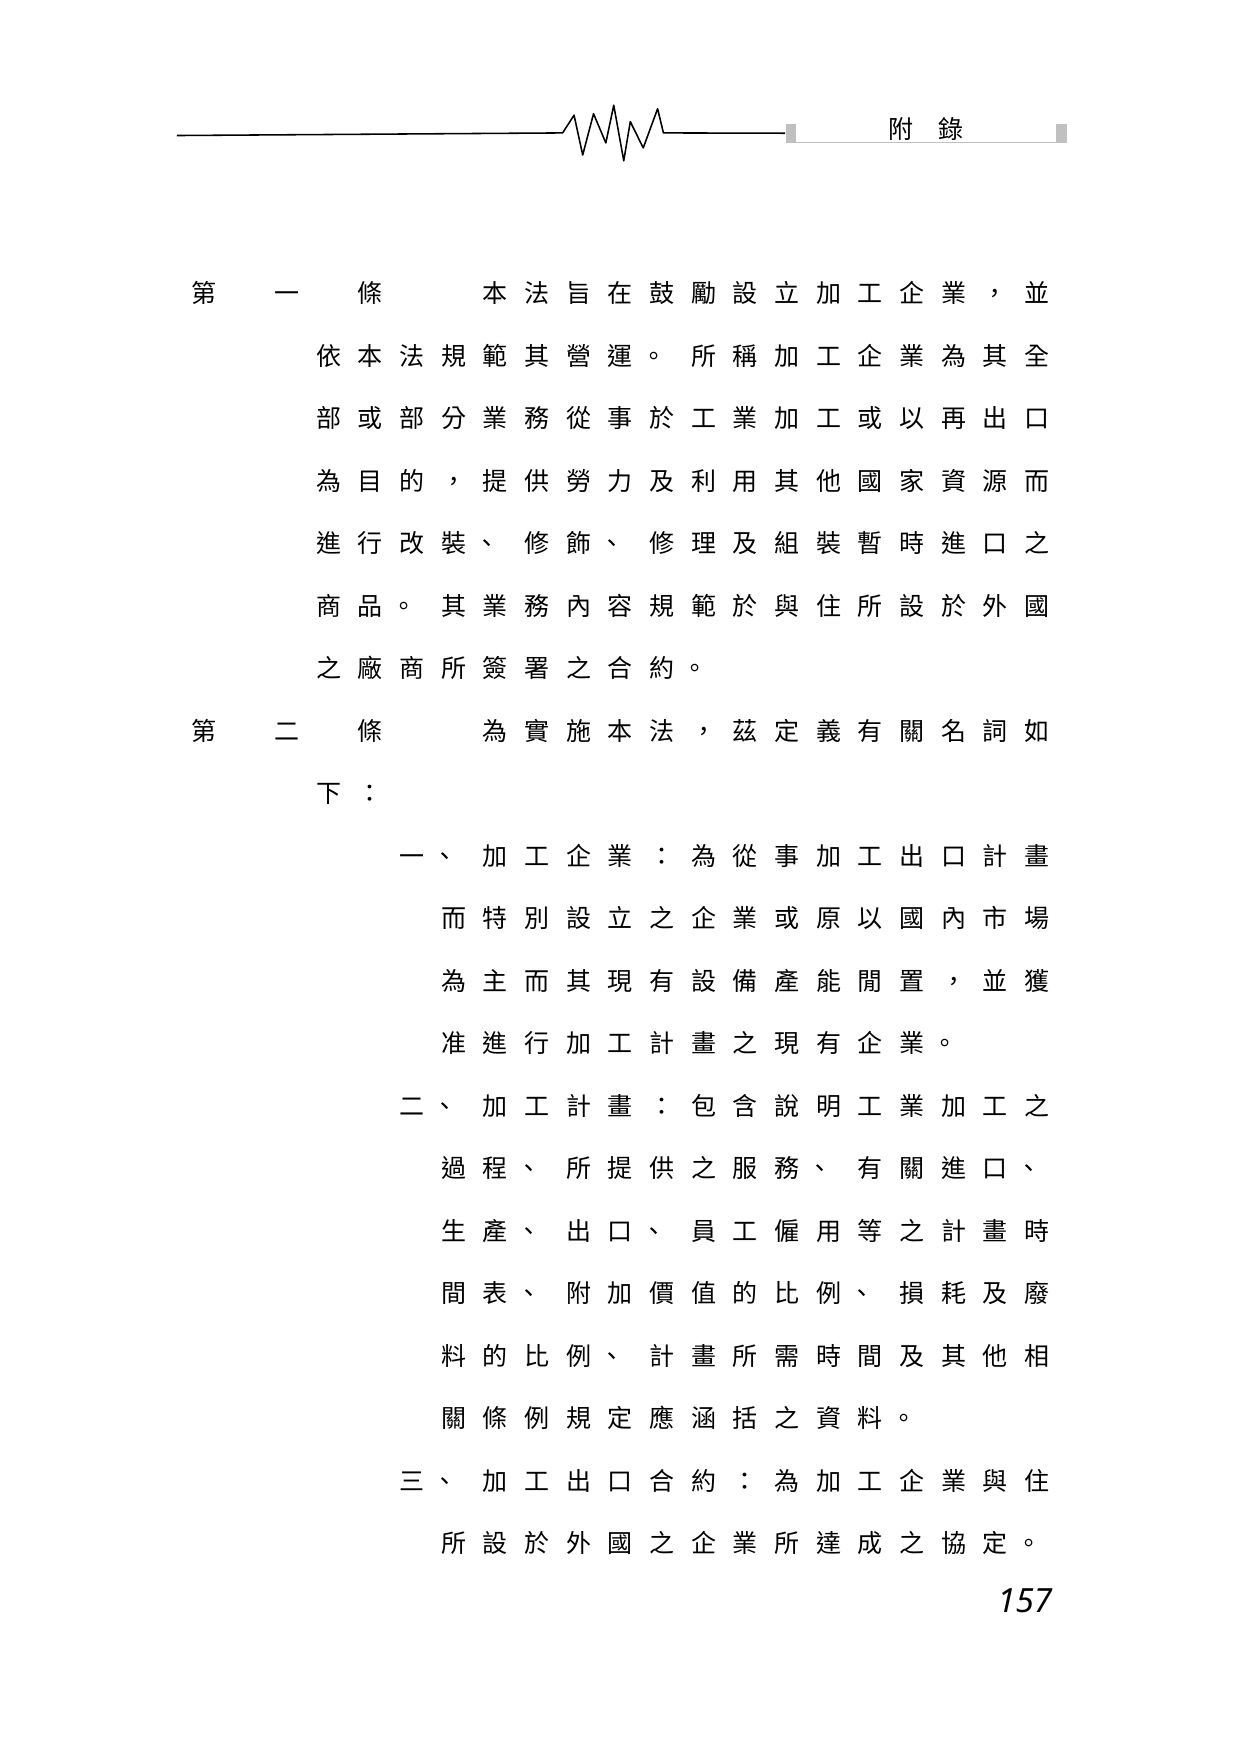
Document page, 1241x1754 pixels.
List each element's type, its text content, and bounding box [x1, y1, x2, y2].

text 二、加工計畫：包含說明工業加工之過程、所提供之服務、有關進口、生產、出口、員工僱用等之計畫時間表、附加價值的比例、損耗及廢料的比例、計畫所需時間及其他相關條例規定應涵括之資料。 [355, 1063, 1058, 1438]
text 第 二 條 為實施本法，茲定義有關名詞如下： [183, 688, 1058, 813]
text 三、加工出口合約：為加工企業與住所設於外國之企業所達成之協定。 [355, 1438, 1058, 1563]
text 第 一 條 本法旨在鼓勵設立加工企業，並依本法規範其營運。所稱加工企業為其全部或部分業務從事於工業加工或以再出口為目的，提供勞力及利用其他國家資源而進行改裝、修飾、修理及組裝暫時進口之商品。其業務內容規範於與住所設於外國之廠商所簽署之合約。 [183, 250, 1058, 688]
text 一、加工企業：為從事加工出口計畫而特別設立之企業或原以國內市場為主而其現有設備產能閒置，並獲准進行加工計畫之現有企業。 [355, 813, 1058, 1063]
